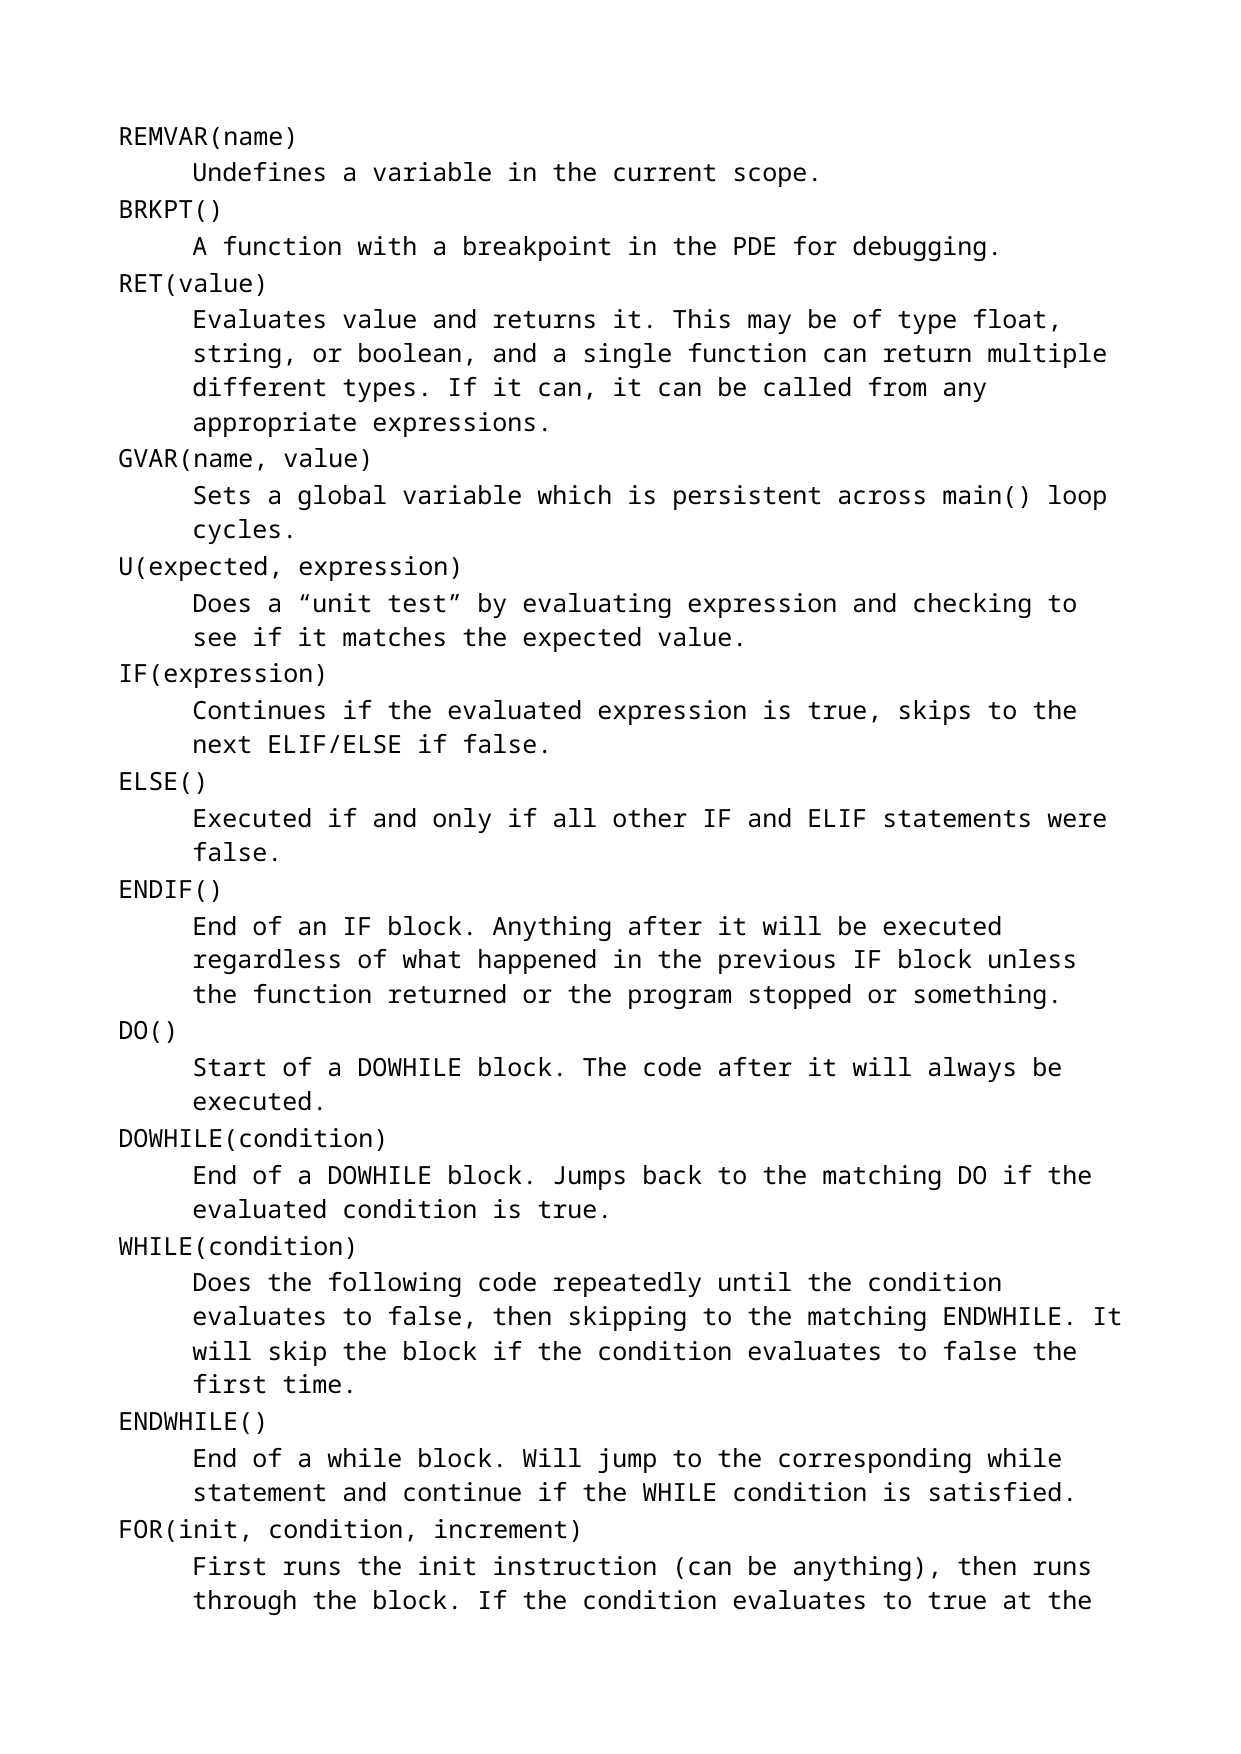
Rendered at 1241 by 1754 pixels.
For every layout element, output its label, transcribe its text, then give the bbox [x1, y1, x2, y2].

text ENDIF() [118, 871, 1122, 905]
text GVAR(name, value) [118, 441, 1122, 475]
text WHILE(condition) [118, 1228, 1122, 1262]
text DOWHILE(condition) [118, 1121, 1122, 1155]
text Does a “unit test” by evaluating expression and checking to see if it matches the expected value. [192, 585, 1122, 653]
text FOR(init, condition, increment) [118, 1512, 1122, 1546]
text End of a while block. Will jump to the corresponding while statement and continue if the WHILE condition is satisfied. [192, 1441, 1122, 1509]
text RET(value) [118, 265, 1122, 299]
text REMVAR(name) [118, 118, 1122, 152]
text DO() [118, 1013, 1122, 1047]
text Evaluates value and returns it. This may be of type float, string, or boolean, and a single function can return multiple different types. If it can, it can be called from any appropriate expressions. [192, 302, 1122, 438]
text Continues if the evaluated expression is true, skips to the next ELIF/ELSE if false. [192, 693, 1122, 761]
text BRKPT() [118, 192, 1122, 226]
text Start of a DOWHILE block. The code after it will always be executed. [192, 1050, 1122, 1118]
text U(expected, expression) [118, 548, 1122, 583]
text ENDWHILE() [118, 1404, 1122, 1438]
text Sets a global variable which is persistent across main() loop cycles. [192, 478, 1122, 546]
text IF(expression) [118, 656, 1122, 690]
text Executed if and only if all other IF and ELIF statements were false. [192, 801, 1122, 869]
text A function with a breakpoint in the PDE for debugging. [192, 228, 1122, 262]
text End of an IF block. Anything after it will be executed regardless of what happened in the previous IF block unless the function returned or the program stopped or something. [192, 908, 1122, 1010]
text End of a DOWHILE block. Jumps back to the matching DO if the evaluated condition is true. [192, 1157, 1122, 1226]
text First runs the init instruction (can be anything), then runs through the block. If the condition evaluates to true at the [192, 1548, 1122, 1616]
text ELSE() [118, 764, 1122, 798]
text Undefines a variable in the current scope. [192, 155, 1122, 189]
text Does the following code repeatedly until the condition evaluates to false, then skipping to the matching ENDWHILE. It will skip the block if the condition evaluates to false the first time. [192, 1265, 1122, 1401]
